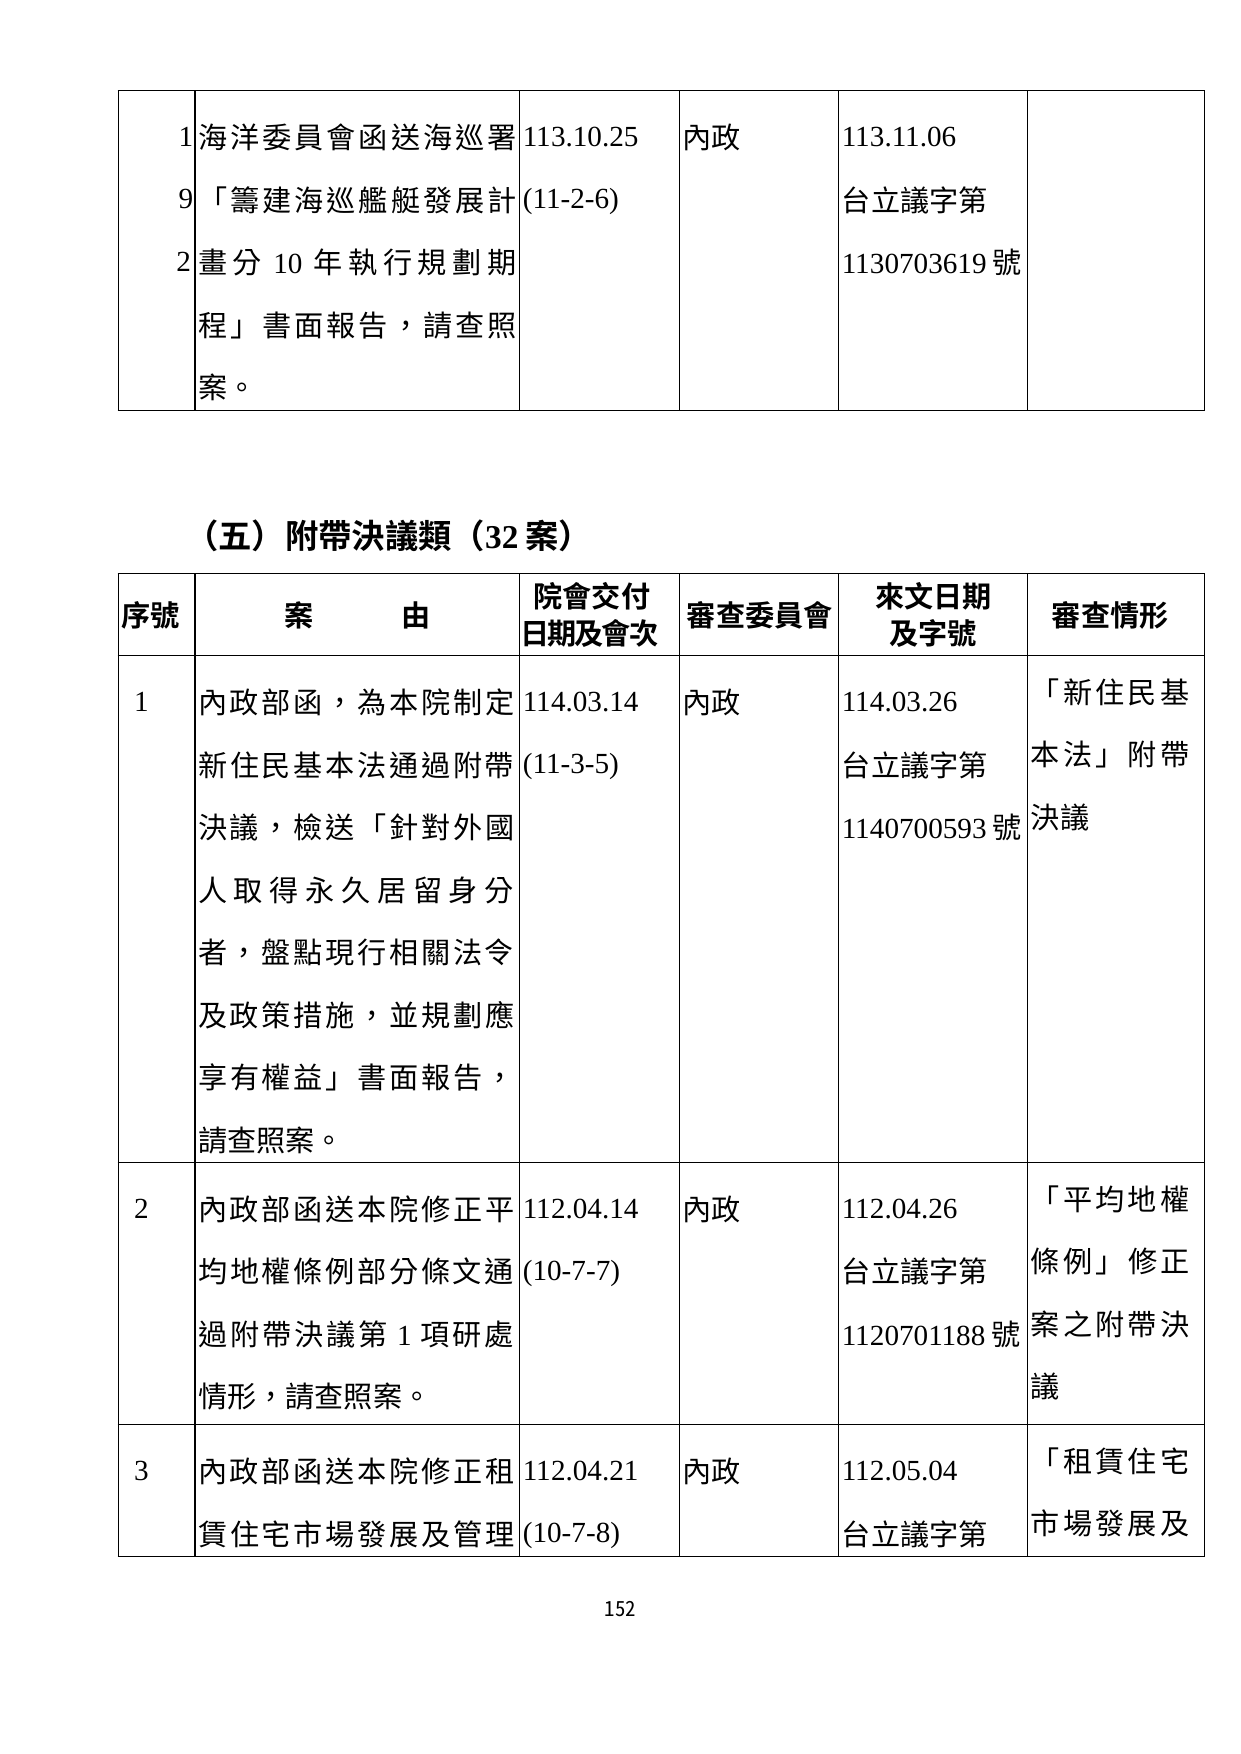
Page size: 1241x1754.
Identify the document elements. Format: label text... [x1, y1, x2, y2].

table_cell 內政部函送本院修正平均地權條例部分條文通過附帶決議第1項研處情形，請查照案。 [196, 1163, 519, 1424]
table_cell 內政 [680, 1163, 838, 1424]
table_cell 112.04.26 台立議字第1120701188號 [839, 1163, 1027, 1424]
table_cell 114.03.26 台立議字第 1140700593號 [839, 656, 1027, 1162]
subtitle （五）附帶決議類（32案） [118, 492, 1122, 554]
table_cell [119, 91, 194, 410]
table_cell [119, 656, 194, 1162]
table_header 審查情形 [1028, 574, 1204, 655]
table_cell 112.04.14 (10-7-7) [520, 1163, 679, 1424]
table_cell 內政部函，為本院制定新住民基本法通過附帶決議，檢送「針對外國人取得永久居留身分者，盤點現行相關法令及政策措施，並規劃應享有權益」書面報告，請查照案。 [196, 656, 519, 1162]
table_cell 「新住民基本法」附帶決議 [1028, 656, 1204, 1162]
table_cell 113.11.06 台立議字第1130703619號 [839, 91, 1027, 410]
table_cell 112.05.04 台立議字第 [839, 1425, 1027, 1556]
table_cell 「平均地權條例」修正案之附帶決議 [1028, 1163, 1204, 1424]
table_cell 內政 [680, 91, 838, 410]
table_cell [1028, 91, 1204, 410]
table_cell 內政 [680, 656, 838, 1162]
table_cell 112.04.21 (10-7-8) [520, 1425, 679, 1556]
table_header 序號 [119, 574, 194, 655]
table_cell 內政部函送本院修正租賃住宅市場發展及管理 [196, 1425, 519, 1556]
table_cell [119, 1425, 194, 1556]
table_cell 「租賃住宅市場發展及 [1028, 1425, 1204, 1556]
table_cell 內政 [680, 1425, 838, 1556]
table_cell [119, 1163, 194, 1424]
table_cell 海洋委員會函送海巡署「籌建海巡艦艇發展計畫分10年執行規劃期程」書面報告，請查照案。 [196, 91, 519, 410]
table_cell 113.10.25 (11-2-6) [520, 91, 679, 410]
table_header 來文日期 及字號 [839, 574, 1027, 655]
table_header 審查委員會 [680, 574, 838, 655]
table_cell 114.03.14 (11-3-5) [520, 656, 679, 1162]
table_header 案 由 [196, 574, 519, 655]
table_header 院會交付 日期及會次 [520, 574, 679, 655]
